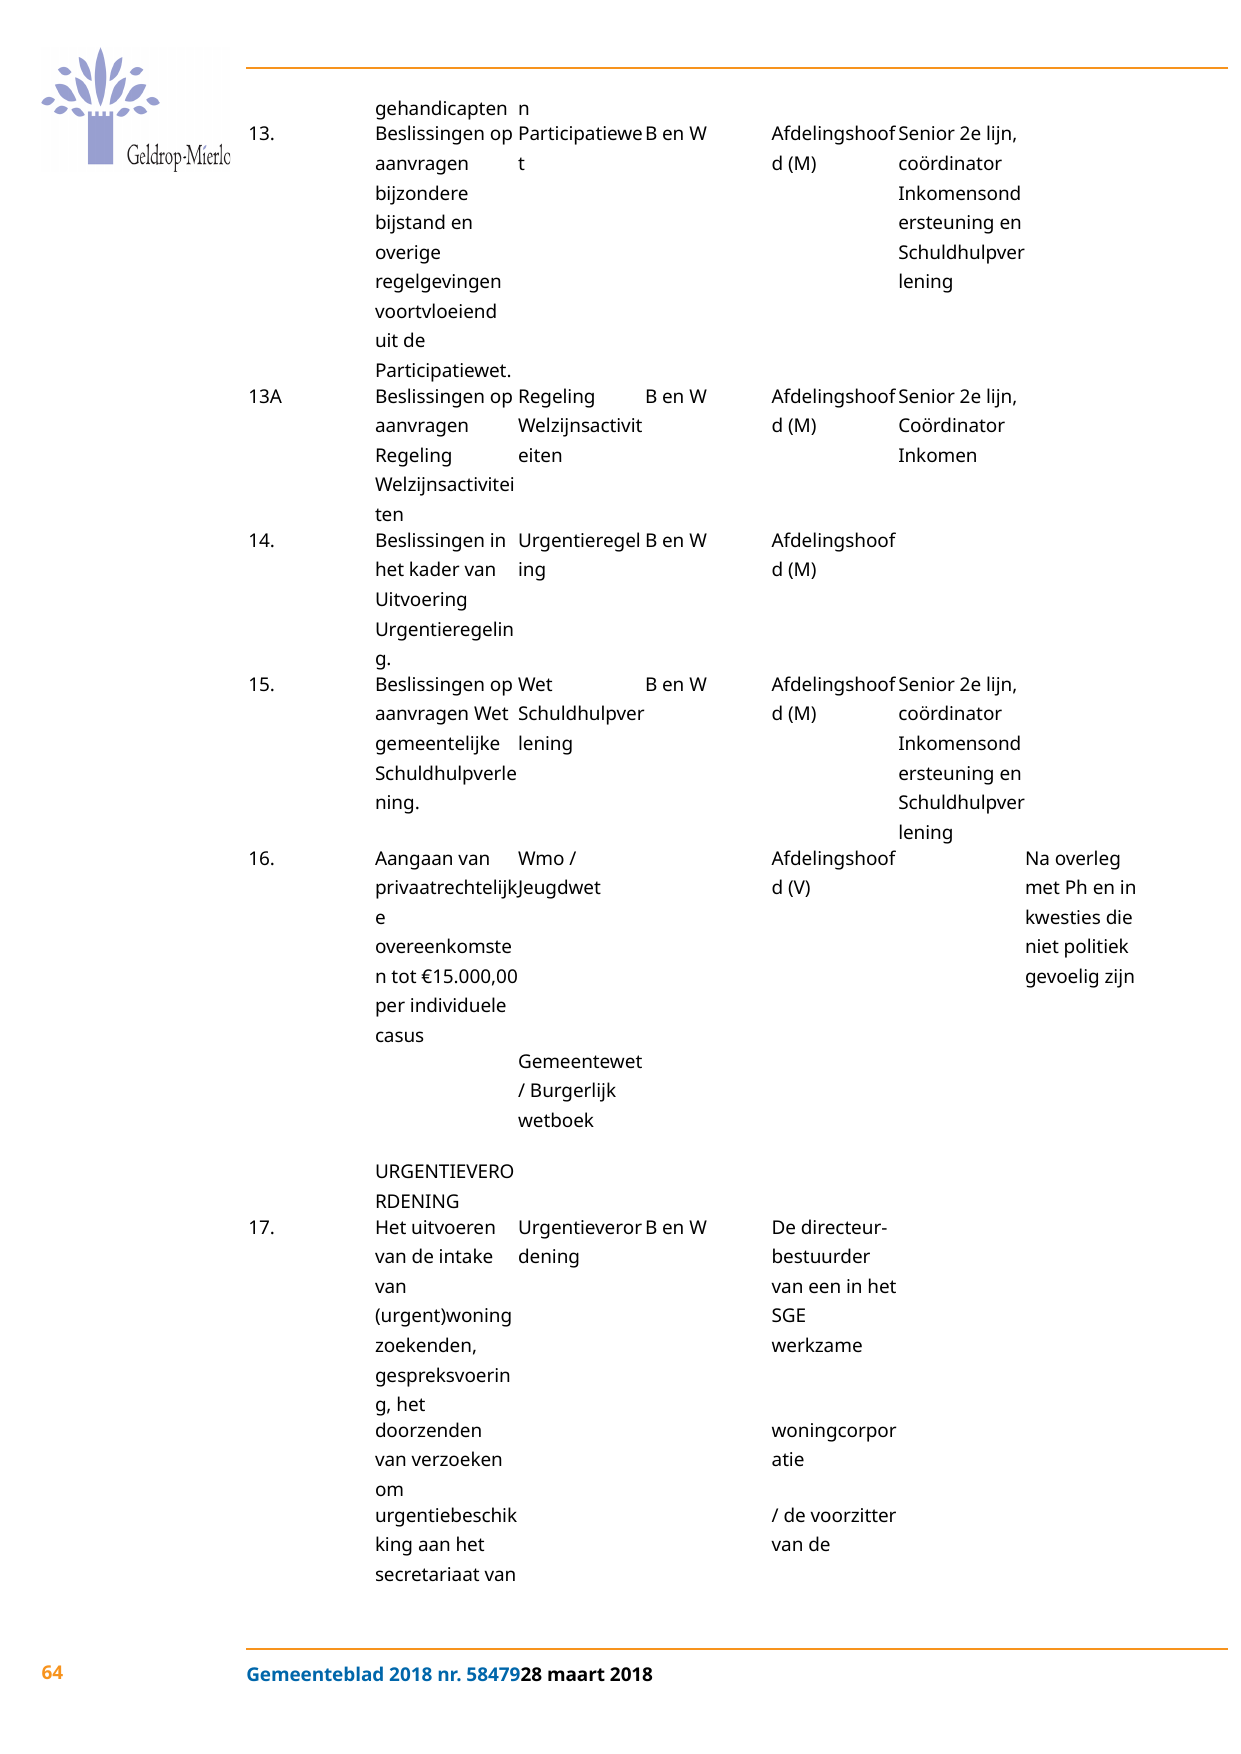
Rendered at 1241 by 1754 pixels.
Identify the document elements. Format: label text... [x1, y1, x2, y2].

table_cell [898, 1133, 1025, 1158]
table_cell [898, 527, 1025, 671]
table_cell doorzenden van verzoeken om [375, 1417, 518, 1502]
table_cell 13A [248, 383, 375, 527]
table_cell Beslissingen op aanvragen bijzondere bijstand en overige regelgevingen voortvloeiend uit de Participatiewet. [375, 121, 518, 383]
table_cell Participatiewet [518, 121, 645, 383]
table_cell Gemeentewet / Burgerlijk wetboek [518, 1048, 645, 1133]
table_cell Aangaan van privaatrechtelijke overeenkomsten tot €15.000,00 per individuele casus [375, 845, 518, 1048]
table_cell [1025, 1502, 1152, 1587]
table_cell [1025, 1214, 1152, 1417]
table_cell Afdelingshoofd (M) [771, 121, 898, 383]
table_cell [1025, 1417, 1152, 1502]
table_cell [1025, 1133, 1152, 1158]
table_cell Senior 2e lijn, coördinator Inkomensondersteuning en Schuldhulpverlening [898, 121, 1025, 383]
table_cell B en W [645, 383, 771, 527]
table_cell [1025, 1159, 1152, 1214]
table_cell Wet Schuldhulpverlening [518, 671, 645, 845]
table_cell [771, 1133, 898, 1158]
table_cell [645, 95, 771, 121]
table_cell n [518, 95, 645, 121]
table_cell Urgentieregeling [518, 527, 645, 671]
table_cell [518, 1159, 645, 1214]
table_cell [248, 1048, 375, 1133]
table_cell [898, 95, 1025, 121]
table_cell [898, 1502, 1025, 1587]
table_cell [375, 1048, 518, 1133]
table_cell Na overleg met Ph en in kwesties die niet politiek gevoelig zijn [1025, 845, 1152, 1048]
table_cell Beslissingen op aanvragen Wet gemeentelijke Schuldhulpverlening. [375, 671, 518, 845]
table_cell B en W [645, 1214, 771, 1417]
table_cell [248, 1159, 375, 1214]
table_cell [898, 1159, 1025, 1214]
table_cell Urgentieverordening [518, 1214, 645, 1417]
table_cell [518, 1502, 645, 1587]
table_cell 13. [248, 121, 375, 383]
table_cell gehandicapten [375, 95, 518, 121]
table_cell Regeling Welzijnsactiviteiten [518, 383, 645, 527]
table_cell Afdelingshoofd (V) [771, 845, 898, 1048]
table_cell / de voorzitter van de [771, 1502, 898, 1587]
table_cell [771, 95, 898, 121]
table_cell Beslissingen in het kader van Uitvoering Urgentieregeling. [375, 527, 518, 671]
table_cell [248, 1133, 375, 1158]
table_cell urgentiebeschikking aan het secretariaat van [375, 1502, 518, 1587]
table_cell 16. [248, 845, 375, 1048]
table_cell [645, 1502, 771, 1587]
table_cell [1025, 671, 1152, 845]
table_cell Senior 2e lijn, coördinator Inkomensondersteuning en Schuldhulpverlening [898, 671, 1025, 845]
table_cell [248, 1502, 375, 1587]
table_cell [1025, 527, 1152, 671]
table_cell [898, 1048, 1025, 1133]
table_cell 15. [248, 671, 375, 845]
table_cell [645, 1048, 771, 1133]
table_cell [645, 1159, 771, 1214]
table_cell [898, 1417, 1025, 1502]
table_cell [771, 1048, 898, 1133]
table_cell [771, 1159, 898, 1214]
table_cell [898, 845, 1025, 1048]
table_cell URGENTIEVERORDENING [375, 1159, 518, 1214]
table_cell 14. [248, 527, 375, 671]
table_cell [375, 1133, 518, 1158]
table_cell Beslissingen op aanvragen Regeling Welzijnsactiviteiten [375, 383, 518, 527]
table_cell Afdelingshoofd (M) [771, 527, 898, 671]
table_cell Afdelingshoofd (M) [771, 671, 898, 845]
table_cell B en W [645, 527, 771, 671]
table_cell B en W [645, 671, 771, 845]
table_cell Wmo / Jeugdwet [518, 845, 645, 1048]
table_cell [1025, 95, 1152, 121]
table_cell [518, 1133, 645, 1158]
table_cell [248, 95, 375, 121]
table_cell woningcorporatie [771, 1417, 898, 1502]
table_cell [1025, 121, 1152, 383]
table_cell [645, 845, 771, 1048]
table_cell 17. [248, 1214, 375, 1417]
table_cell [1025, 1048, 1152, 1133]
table_cell Het uitvoeren van de intake van (urgent)woningzoekenden, gespreksvoering, het [375, 1214, 518, 1417]
picture [41, 47, 231, 172]
table_cell Senior 2e lijn, Coördinator Inkomen [898, 383, 1025, 527]
table_cell [645, 1417, 771, 1502]
table_cell B en W [645, 121, 771, 383]
table_cell [898, 1214, 1025, 1417]
table_cell Afdelingshoofd (M) [771, 383, 898, 527]
table_cell [518, 1417, 645, 1502]
table_cell [1025, 383, 1152, 527]
table_cell De directeur-bestuurder van een in het SGE werkzame [771, 1214, 898, 1417]
table_cell [645, 1133, 771, 1158]
table_cell [248, 1417, 375, 1502]
